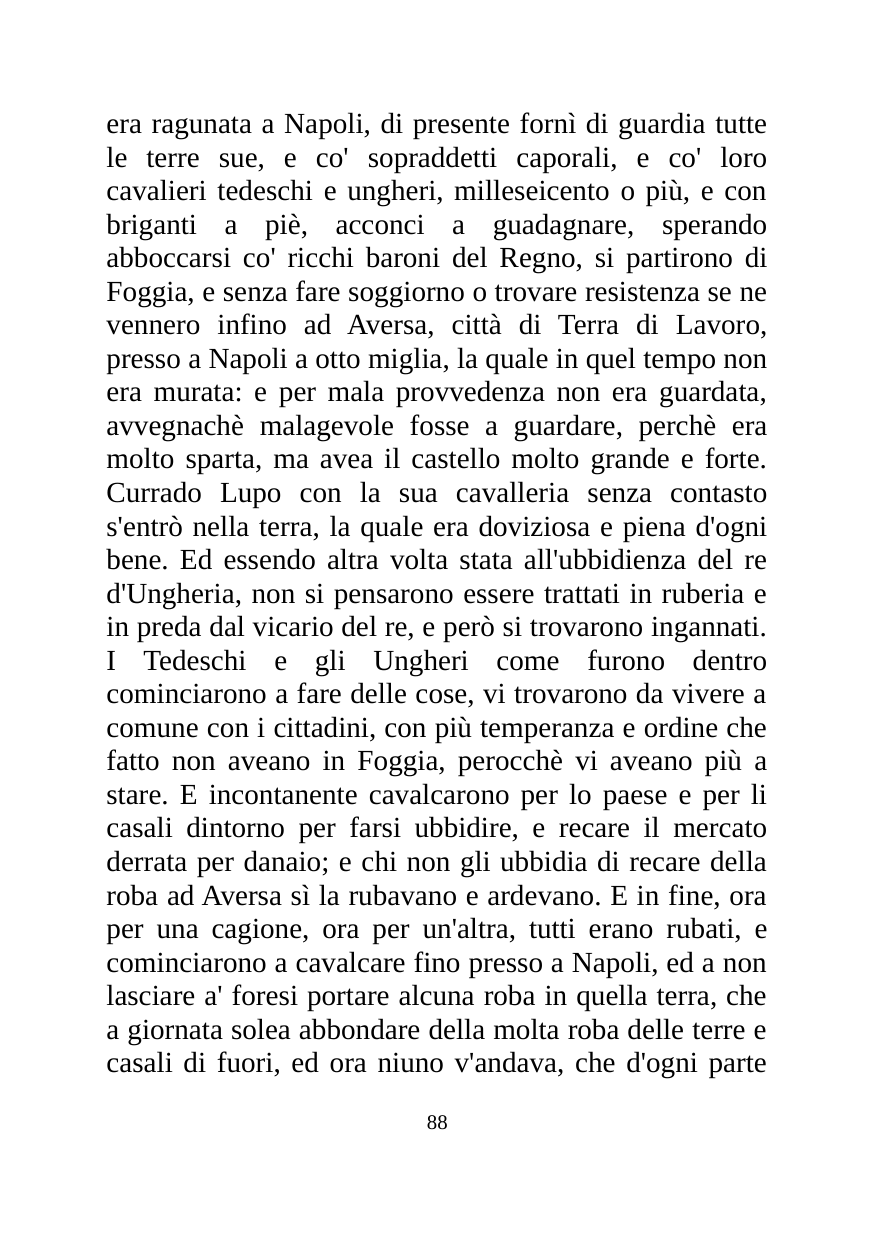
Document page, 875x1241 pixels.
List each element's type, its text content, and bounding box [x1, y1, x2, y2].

text era ragunata a Napoli, di presente fornì di guardia tutte le terre sue, e co' sopraddetti caporali, e co' loro cavalieri tedeschi e ungheri, milleseicento o più, e con briganti a piè, acconci a guadagnare, sperando abboccarsi co' ricchi baroni del Regno, si partirono di Foggia, e senza fare soggiorno o trovare resistenza se ne vennero infino ad Aversa, città di Terra di Lavoro, presso a Napoli a otto miglia, la quale in quel tempo non era murata: e per mala provvedenza non era guardata, avvegnachè malagevole fosse a guardare, perchè era molto sparta, ma avea il castello molto grande e forte. Currado Lupo con la sua cavalleria senza contasto s'entrò nella terra, la quale era doviziosa e piena d'ogni bene. Ed essendo altra volta stata all'ubbidienza del re d'Ungheria, non si pensarono essere trattati in ruberia e in preda dal vicario del re, e però si trovarono ingannati. I Tedeschi e gli Ungheri come furono dentro cominciarono a fare delle cose, vi trovarono da vivere a comune con i cittadini, con più temperanza e ordine che fatto non aveano in Foggia, perocchè vi aveano più a stare. E incontanente cavalcarono per lo paese e per li casali dintorno per farsi ubbidire, e recare il mercato derrata per danaio; e chi non gli ubbidia di recare della roba ad Aversa sì la rubavano e ardevano. E in fine, ora per una cagione, ora per un'altra, tutti erano rubati, e cominciarono a cavalcare fino presso a Napoli, ed a non lasciare a' foresi portare alcuna roba in quella terra, che a giornata solea abbondare della molta roba delle terre e casali di fuori, ed ora niuno v'andava, che d'ogni parte [106, 106, 768, 1079]
